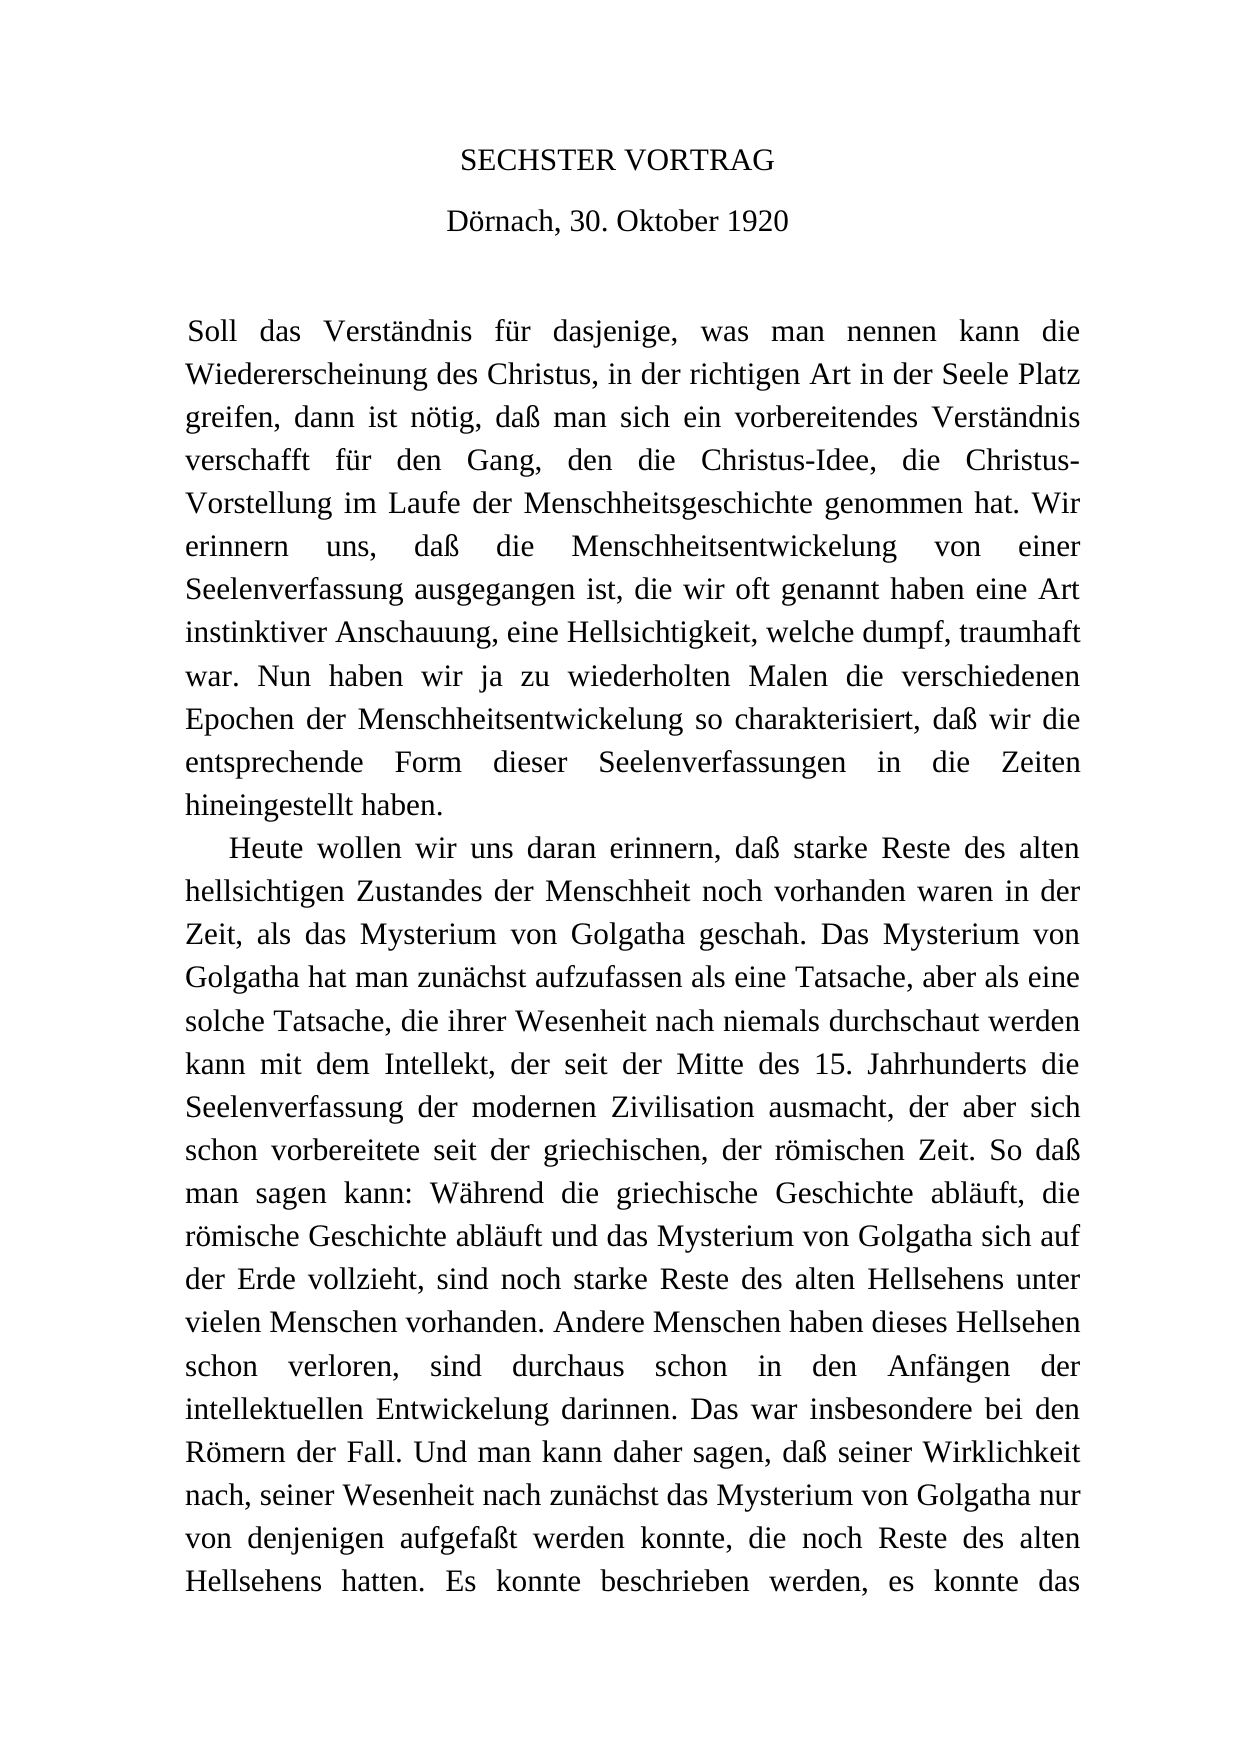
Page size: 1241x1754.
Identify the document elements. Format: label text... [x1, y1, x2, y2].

text Soll das Verständnis für dasjenige, was man nennen kann die Wiedererscheinung des Christus, in der richtigen Art in der Seele Platz greifen, dann ist nötig, daß man sich ein vorbereitendes Verständnis verschafft für den Gang, den die Christus-Idee, die Christus-Vorstellung im Laufe der Menschheitsgeschichte genommen hat. Wir erinnern uns, daß die Menschheitsentwickelung von einer Seelenverfassung ausgegangen ist, die wir oft genannt haben eine Art instinktiver Anschauung, eine Hellsichtigkeit, welche dumpf, traumhaft war. Nun haben wir ja zu wiederholten Malen die verschiedenen Epochen der Menschheitsentwickelung so charakterisiert, daß wir die entsprechende Form dieser Seelenverfassungen in die Zeiten hineingestellt haben. [185, 312, 1081, 822]
subtitle SECHSTER VORTRAG [154, 141, 1081, 177]
text Heute wollen wir uns daran erinnern, daß starke Reste des alten hellsichtigen Zustandes der Menschheit noch vorhanden waren in der Zeit, als das Mysterium von Golgatha geschah. Das Mysterium von Golgatha hat man zunächst aufzufassen als eine Tatsache, aber als eine solche Tatsache, die ihrer Wesenheit nach niemals durchschaut werden kann mit dem Intellekt, der seit der Mitte des 15. Jahrhunderts die Seelenverfassung der modernen Zivilisation ausmacht, der aber sich schon vorbereitete seit der griechischen, der römischen Zeit. So daß man sagen kann: Während die griechische Geschichte abläuft, die römische Geschichte abläuft und das Mysterium von Golgatha sich auf der Erde vollzieht, sind noch starke Reste des alten Hellsehens unter vielen Menschen vorhanden. Andere Menschen haben dieses Hellsehen schon verloren, sind durchaus schon in den Anfängen der intellektuellen Entwickelung darinnen. Das war insbesondere bei den Römern der Fall. Und man kann daher sagen, daß seiner Wirklichkeit nach, seiner Wesenheit nach zunächst das Mysterium von Golgatha nur von denjenigen aufgefaßt werden konnte, die noch Reste des alten Hellsehens hatten. Es konnte beschrieben werden, es konnte das [185, 829, 1081, 1598]
text Dörnach, 30. Oktober 1920 [154, 202, 1081, 238]
